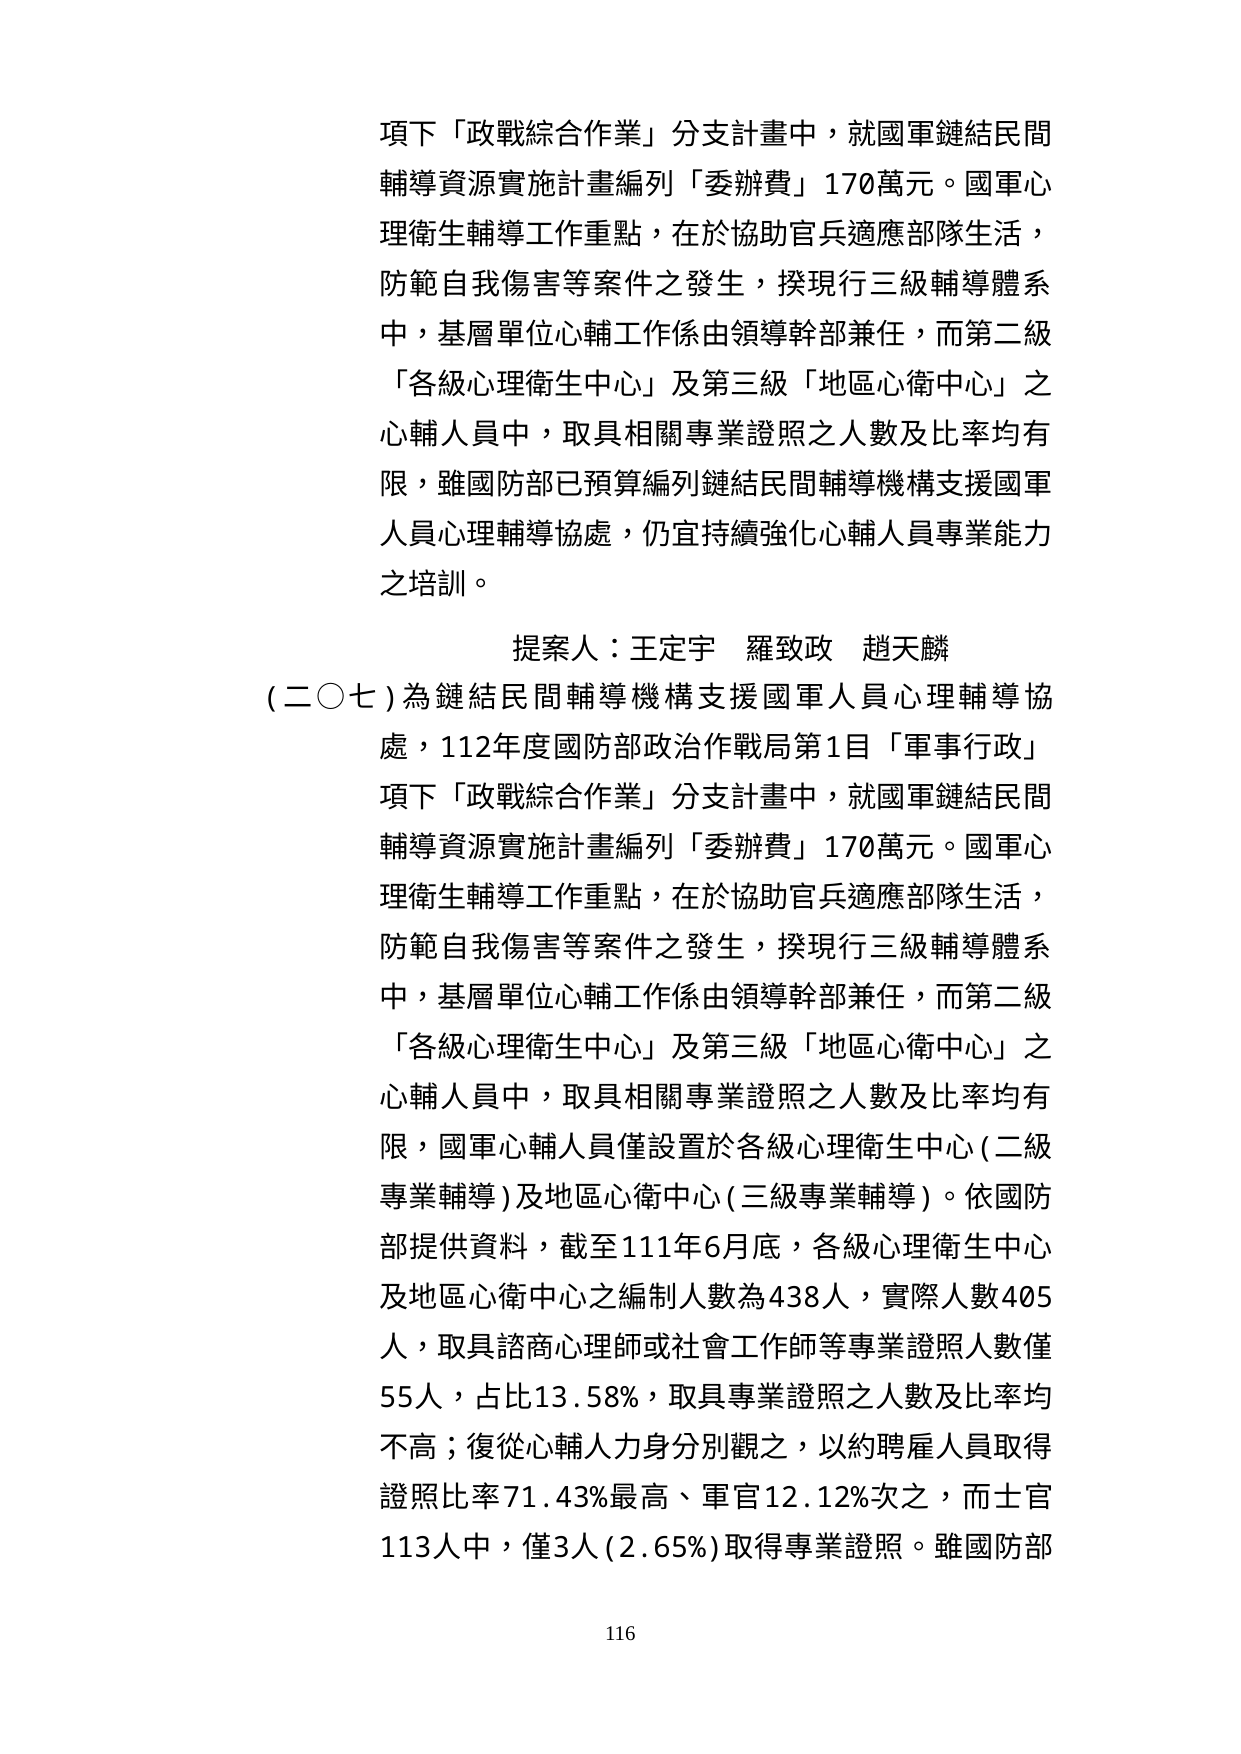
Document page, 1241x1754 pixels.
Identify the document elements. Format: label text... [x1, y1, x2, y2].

text 提案人：王定宇 羅致政 趙天麟 [512, 605, 1053, 667]
text 項下「政戰綜合作業」分支計畫中，就國軍鏈結民間輔導資源實施計畫編列「委辦費」170萬元。國軍心理衛生輔導工作重點，在於協助官兵適應部隊生活，防範自我傷害等案件之發生，揆現行三級輔導體系中，基層單位心輔工作係由領導幹部兼任，而第二級「各級心理衛生中心」及第三級「地區心衛中心」之心輔人員中，取具相關專業證照之人數及比率均有限，雖國防部已預算編列鏈結民間輔導機構支援國軍人員心理輔導協處，仍宜持續強化心輔人員專業能力之培訓。 [262, 105, 1053, 605]
text (二○七)為鏈結民間輔導機構支援國軍人員心理輔導協處，112年度國防部政治作戰局第1目「軍事行政」項下「政戰綜合作業」分支計畫中，就國軍鏈結民間輔導資源實施計畫編列「委辦費」170萬元。國軍心理衛生輔導工作重點，在於協助官兵適應部隊生活，防範自我傷害等案件之發生，揆現行三級輔導體系中，基層單位心輔工作係由領導幹部兼任，而第二級「各級心理衛生中心」及第三級「地區心衛中心」之心輔人員中，取具相關專業證照之人數及比率均有限，國軍心輔人員僅設置於各級心理衛生中心(二級專業輔導)及地區心衛中心(三級專業輔導)。依國防部提供資料，截至111年6月底，各級心理衛生中心及地區心衛中心之編制人數為438人，實際人數405人，取具諮商心理師或社會工作師等專業證照人數僅55人，占比13.58%，取具專業證照之人數及比率均不高；復從心輔人力身分別觀之，以約聘雇人員取得證照比率71.43%最高、軍官12.12%次之，而士官113人中，僅3人(2.65%)取得專業證照。雖國防部 [262, 667, 1053, 1567]
